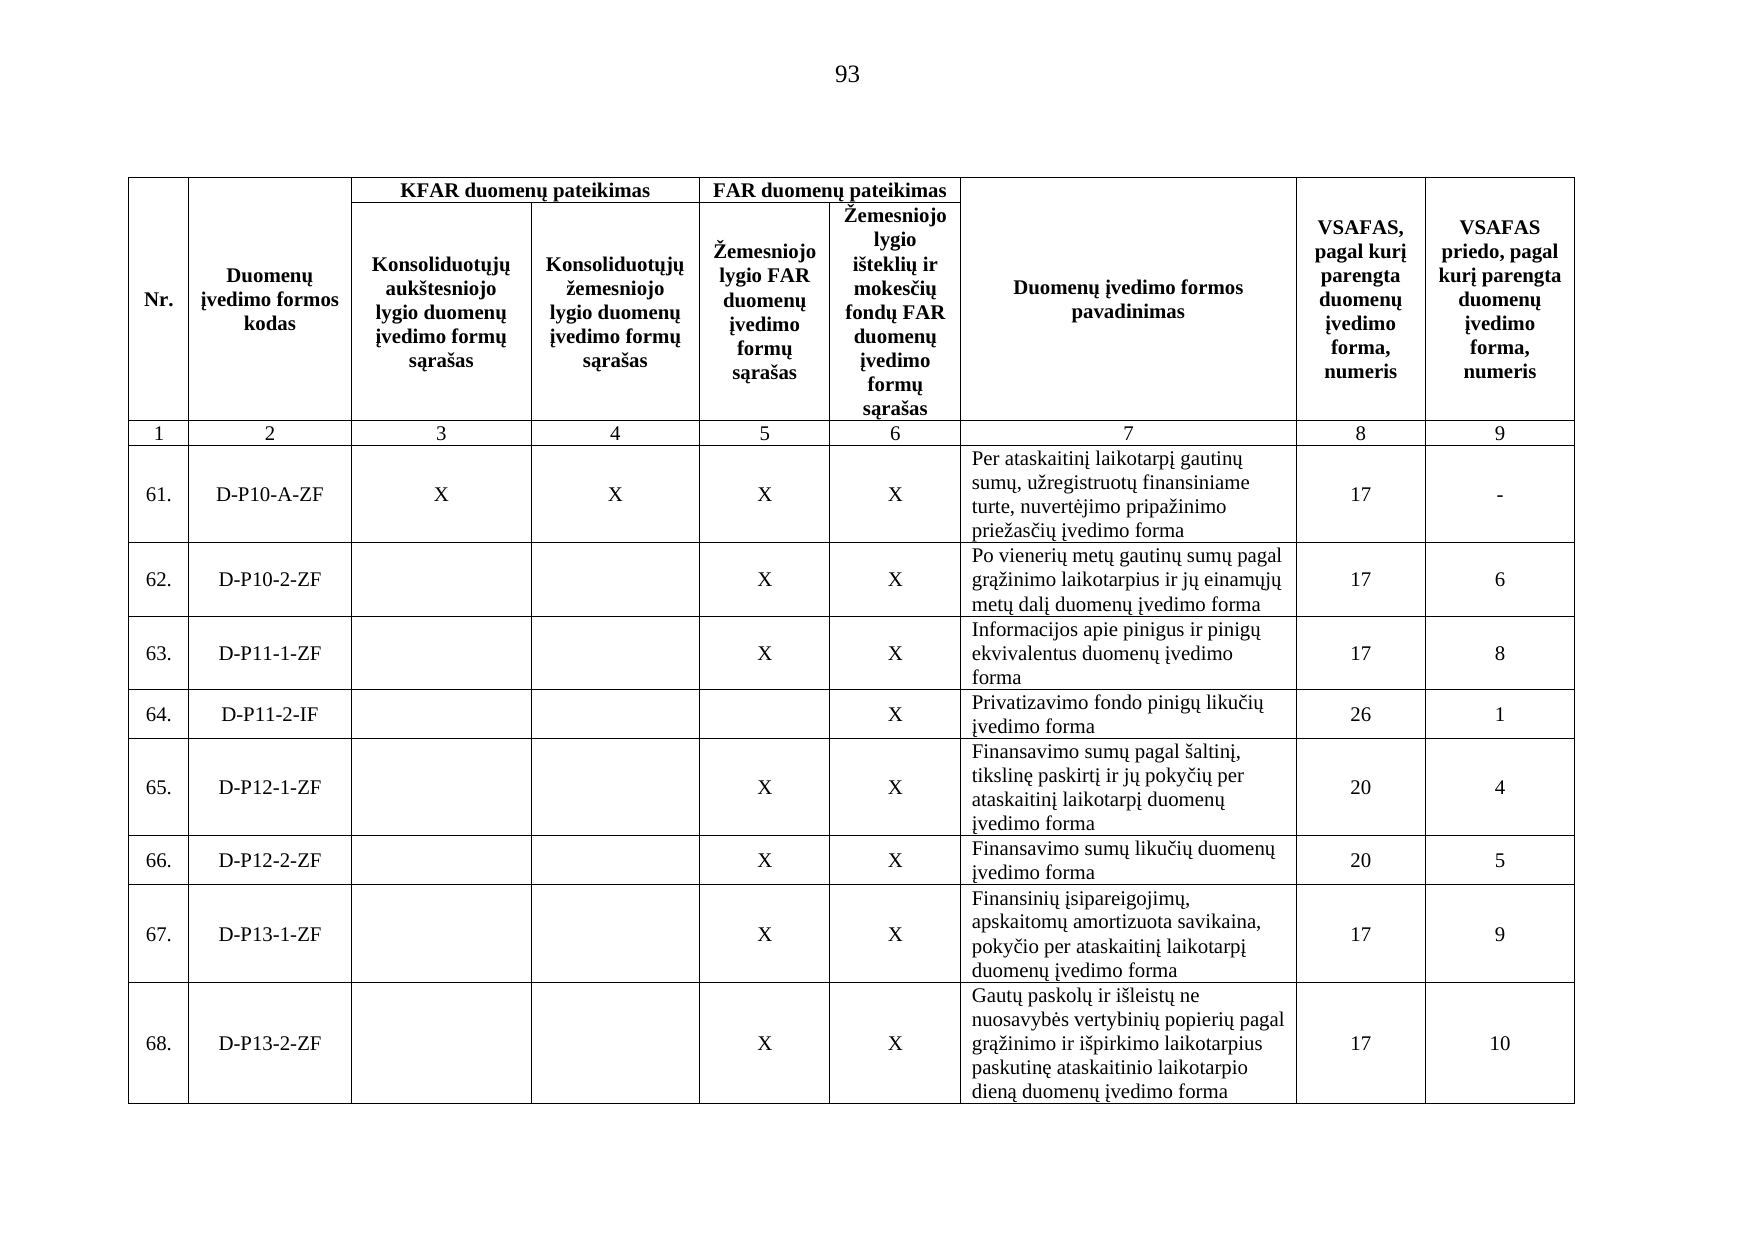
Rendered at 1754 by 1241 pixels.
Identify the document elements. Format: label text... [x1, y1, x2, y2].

table_cell X [830, 446, 960, 542]
table_cell 10 [1426, 983, 1574, 1103]
table_header Duomenų įvedimo formos kodas [189, 178, 351, 420]
table_cell 3 [352, 421, 531, 445]
table_cell Po vienerių metų gautinų sumų pagal grąžinimo laikotarpius ir jų einamųjų metų dalį duomenų įvedimo forma [961, 543, 1296, 616]
table_cell [352, 690, 531, 738]
table_cell 65. [129, 739, 188, 835]
table_cell 8 [1426, 617, 1574, 689]
table_cell 6 [1426, 543, 1574, 616]
table_cell X [700, 983, 829, 1103]
table_cell 4 [1426, 739, 1574, 835]
table_cell 17 [1297, 885, 1425, 982]
table_cell 64. [129, 690, 188, 738]
table_cell 2 [189, 421, 351, 445]
table_cell X [352, 446, 531, 542]
table_cell [352, 543, 531, 616]
table_cell X [700, 617, 829, 689]
table_cell 61. [129, 446, 188, 542]
table_cell [532, 983, 699, 1103]
table_header VSAFAS, pagal kurį parengta duomenų įvedimo forma, numeris [1297, 178, 1425, 420]
table_cell X [830, 885, 960, 982]
table_cell X [830, 983, 960, 1103]
table_cell Finansavimo sumų likučių duomenų įvedimo forma [961, 836, 1296, 884]
table_cell 68. [129, 983, 188, 1103]
table_cell Finansinių įsipareigojimų, apskaitomų amortizuota savikaina, pokyčio per ataskaitinį laikotarpį duomenų įvedimo forma [961, 885, 1296, 982]
table_cell D-P11-1-ZF [189, 617, 351, 689]
table_cell D-P11-2-IF [189, 690, 351, 738]
table_cell 1 [1426, 690, 1574, 738]
table_cell D-P13-2-ZF [189, 983, 351, 1103]
table_cell [532, 617, 699, 689]
table_cell [532, 739, 699, 835]
table_cell Per ataskaitinį laikotarpį gautinų sumų, užregistruotų finansiniame turte, nuvertėjimo pripažinimo priežasčių įvedimo forma [961, 446, 1296, 542]
table_cell X [830, 617, 960, 689]
table_cell Informacijos apie pinigus ir pinigų ekvivalentus duomenų įvedimo forma [961, 617, 1296, 689]
table_cell X [830, 690, 960, 738]
table_cell D-P12-1-ZF [189, 739, 351, 835]
table_cell [352, 885, 531, 982]
table_cell [532, 836, 699, 884]
table_cell 1 [129, 421, 188, 445]
table_cell 20 [1297, 739, 1425, 835]
table_cell X [700, 836, 829, 884]
table_cell 26 [1297, 690, 1425, 738]
table_cell [352, 836, 531, 884]
table_cell 8 [1297, 421, 1425, 445]
table_cell Privatizavimo fondo pinigų likučių įvedimo forma [961, 690, 1296, 738]
table_cell 17 [1297, 543, 1425, 616]
table_cell [532, 543, 699, 616]
table_cell 7 [961, 421, 1296, 445]
table_header VSAFAS priedo, pagal kurį parengta duomenų įvedimo forma, numeris [1426, 178, 1574, 420]
table_cell [532, 885, 699, 982]
table_cell D-P10-A-ZF [189, 446, 351, 542]
table_cell 6 [830, 421, 960, 445]
table_header FAR duomenų pateikimas [700, 178, 960, 202]
table_cell Konsoliduotųjų aukštesniojo lygio duomenų įvedimo formų sąrašas [352, 203, 531, 420]
table_cell 63. [129, 617, 188, 689]
table_cell 62. [129, 543, 188, 616]
table_cell 17 [1297, 617, 1425, 689]
table_cell X [700, 885, 829, 982]
table_cell 66. [129, 836, 188, 884]
table_cell [352, 617, 531, 689]
table_cell [352, 739, 531, 835]
table_cell 17 [1297, 446, 1425, 542]
table_header Nr. [129, 178, 188, 420]
table_cell 9 [1426, 885, 1574, 982]
table_cell Gautų paskolų ir išleistų ne nuosavybės vertybinių popierių pagal grąžinimo ir išpirkimo laikotarpius paskutinę ataskaitinio laikotarpio dieną duomenų įvedimo forma [961, 983, 1296, 1103]
table_cell D-P10-2-ZF [189, 543, 351, 616]
table_cell X [700, 543, 829, 616]
table_cell 67. [129, 885, 188, 982]
table_cell [532, 690, 699, 738]
table_cell [700, 690, 829, 738]
table_cell 5 [700, 421, 829, 445]
table_cell D-P13-1-ZF [189, 885, 351, 982]
table_cell X [700, 739, 829, 835]
table_header Duomenų įvedimo formos pavadinimas [961, 178, 1296, 420]
table_cell 4 [532, 421, 699, 445]
table_cell Konsoliduotųjų žemesniojo lygio duomenų įvedimo formų sąrašas [532, 203, 699, 420]
table_cell 20 [1297, 836, 1425, 884]
table_cell X [830, 836, 960, 884]
table_header KFAR duomenų pateikimas [352, 178, 699, 202]
table_cell X [830, 739, 960, 835]
table_cell Finansavimo sumų pagal šaltinį, tikslinę paskirtį ir jų pokyčių per ataskaitinį laikotarpį duomenų įvedimo forma [961, 739, 1296, 835]
table_cell Žemesniojo lygio FAR duomenų įvedimo formų sąrašas [700, 203, 829, 420]
table_cell 17 [1297, 983, 1425, 1103]
table_cell 5 [1426, 836, 1574, 884]
table_cell - [1426, 446, 1574, 542]
table_cell X [830, 543, 960, 616]
table_cell Žemesniojo lygio išteklių ir mokesčių fondų FAR duomenų įvedimo formų sąrašas [830, 203, 960, 420]
table_cell [352, 983, 531, 1103]
table_cell D-P12-2-ZF [189, 836, 351, 884]
table_cell X [700, 446, 829, 542]
table_cell 9 [1426, 421, 1574, 445]
table_cell X [532, 446, 699, 542]
